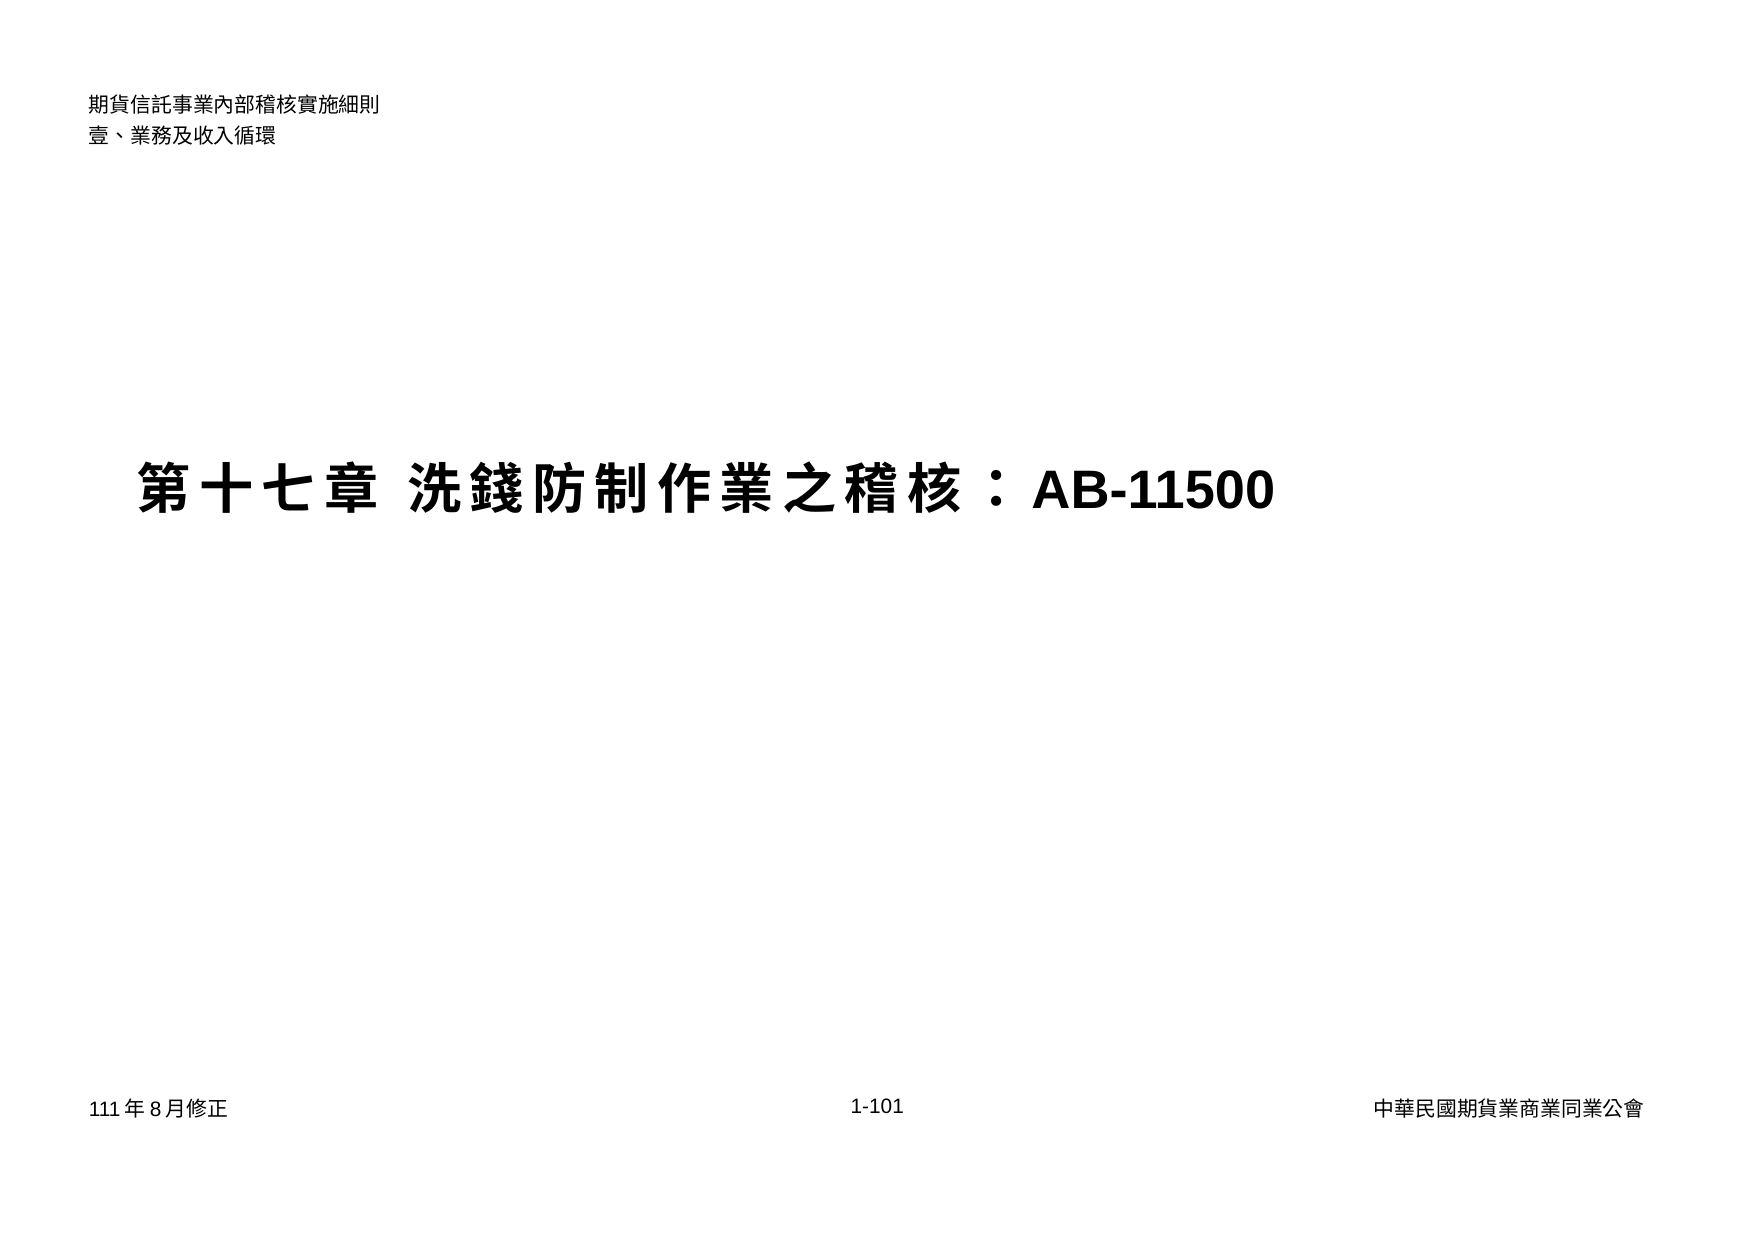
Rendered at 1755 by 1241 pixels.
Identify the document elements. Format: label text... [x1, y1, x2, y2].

subtitle 洗錢防制作業之稽核：AB-11500 [128, 402, 1663, 527]
